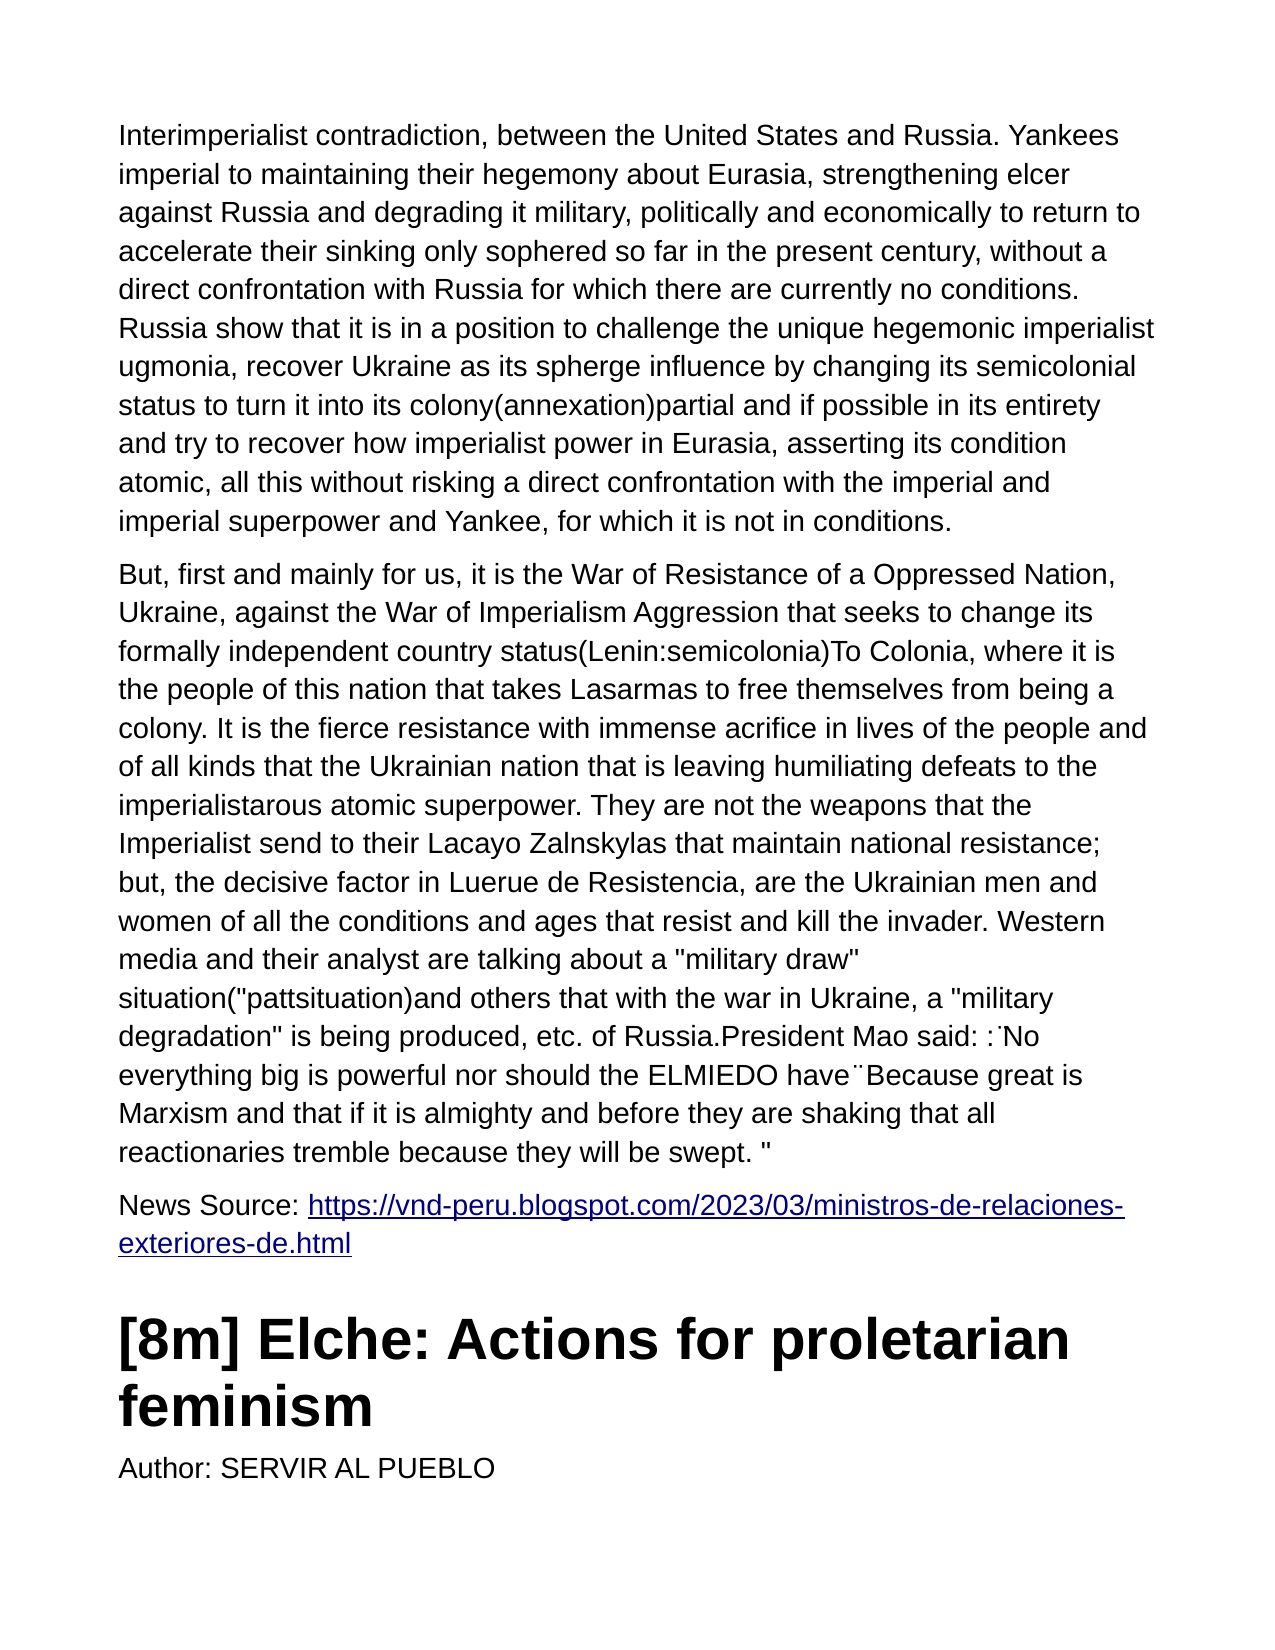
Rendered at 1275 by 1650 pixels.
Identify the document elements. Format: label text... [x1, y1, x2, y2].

text Author: SERVIR AL PUEBLO [118, 1451, 1157, 1485]
text News Source: https://vnd-peru.blogspot.com/2023/03/ministros-de-relaciones-exteriores-de.html [118, 1188, 1157, 1260]
text But, first and mainly for us, it is the War of Resistance of a Oppressed Nation, Ukraine, against the War of Imperialism Aggression that seeks to change its formally independent country status(Lenin:semicolonia)To Colonia, where it is the people of this nation that takes Lasarmas to free themselves from being a colony. It is the fierce resistance with immense acrifice in lives of the people and of all kinds that the Ukrainian nation that is leaving humiliating defeats to the imperialistarous atomic superpower. They are not the weapons that the Imperialist send to their Lacayo Zalnskylas that maintain national resistance; but, the decisive factor in Luerue de Resistencia, are the Ukrainian men and women of all the conditions and ages that resist and kill the invader. Western media and their analyst are talking about a "military draw" situation("pattsituation)and others that with the war in Ukraine, a "military degradation" is being produced, etc. of Russia.President Mao said: : ̈No everything big is powerful nor should the ELMIEDO have ̈ Because great is Marxism and that if it is almighty and before they are shaking that all reactionaries tremble because they will be swept. " [118, 557, 1157, 1168]
subtitle [8m] Elche: Actions for proletarian feminism [118, 1304, 1157, 1439]
text Interimperialist contradiction, between the United States and Russia. Yankees imperial to maintaining their hegemony about Eurasia, strengthening elcer against Russia and degrading it military, politically and economically to return to accelerate their sinking only sophered so far in the present century, without a direct confrontation with Russia for which there are currently no conditions. Russia show that it is in a position to challenge the unique hegemonic imperialist ugmonia, recover Ukraine as its spherge influence by changing its semicolonial status to turn it into its colony(annexation)partial and if possible in its entirety and try to recover how imperialist power in Eurasia, asserting its condition atomic, all this without risking a direct confrontation with the imperial and imperial superpower and Yankee, for which it is not in conditions. [118, 118, 1157, 537]
